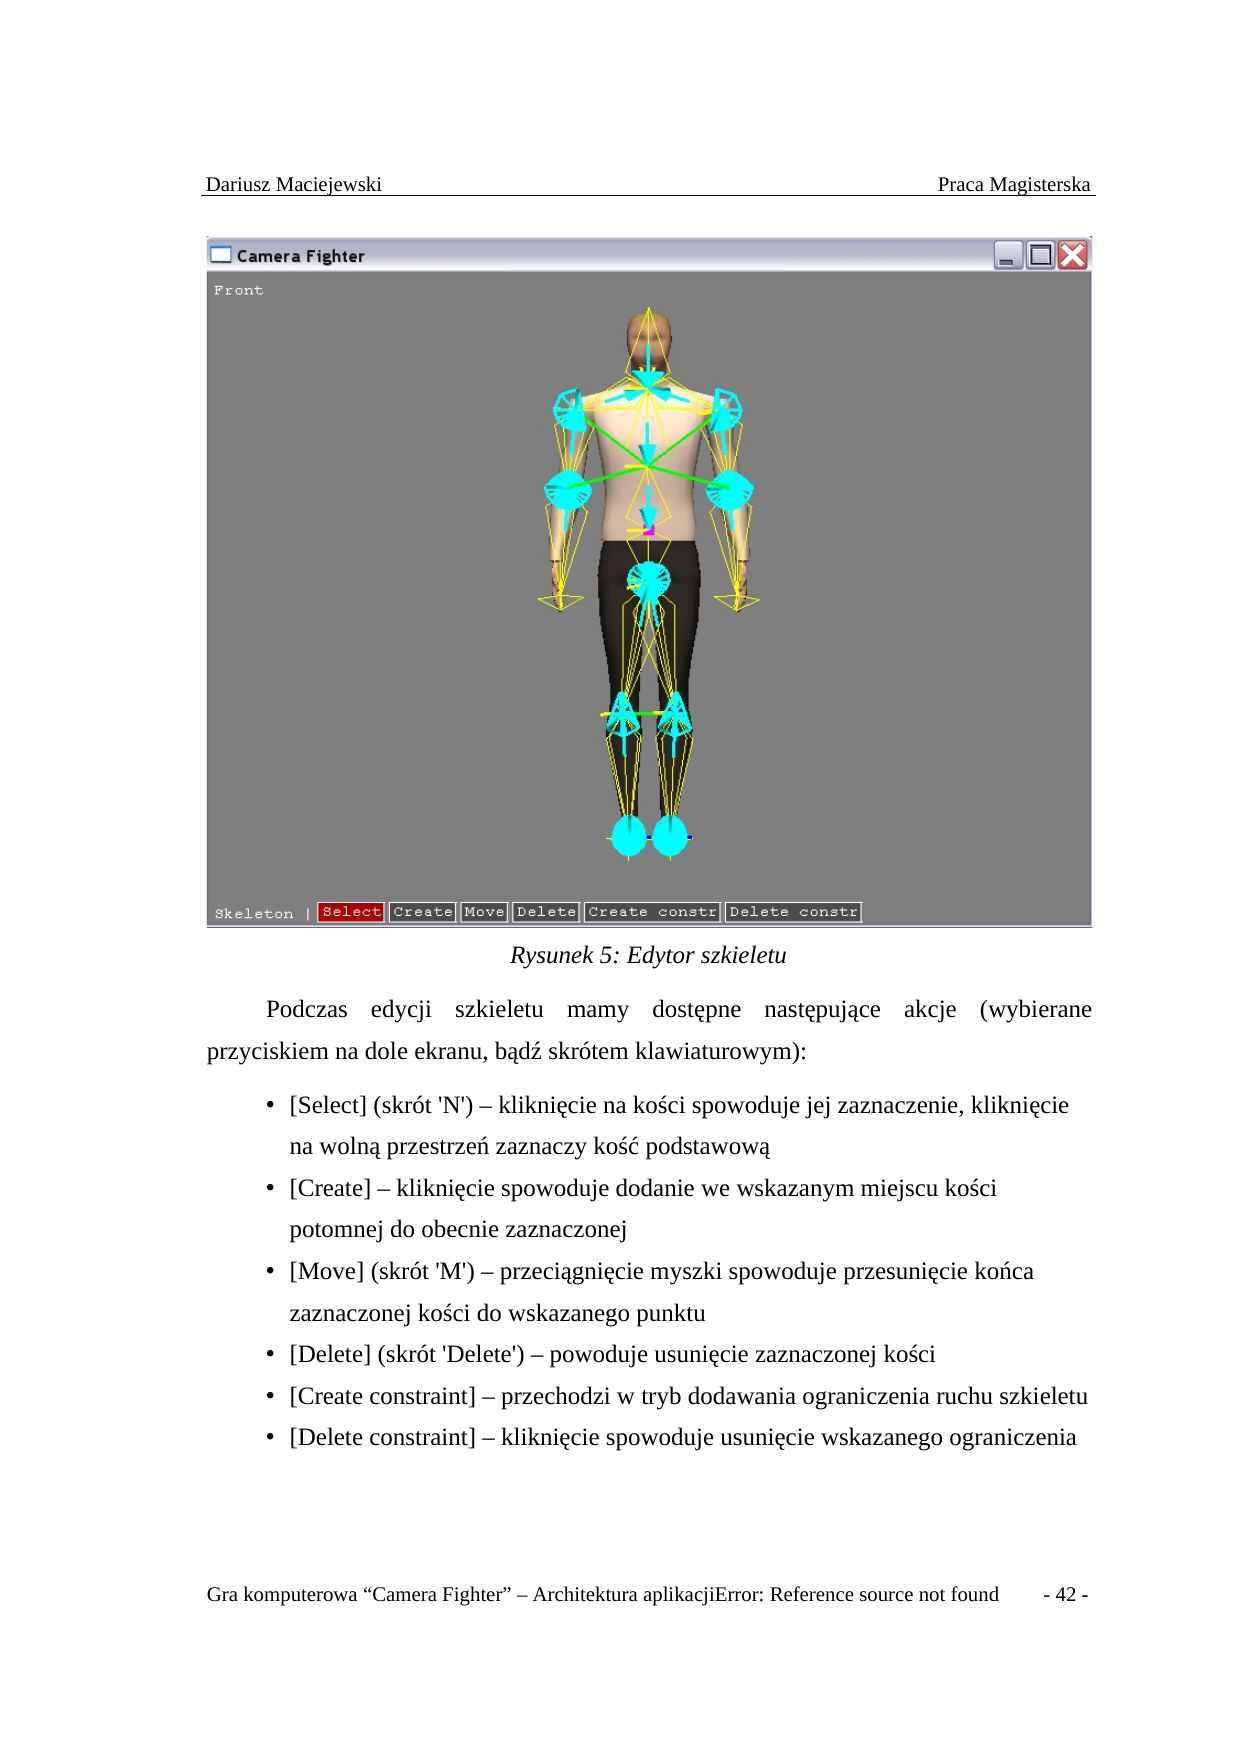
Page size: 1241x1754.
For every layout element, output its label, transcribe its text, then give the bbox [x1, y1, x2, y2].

list [Create constraint] – przechodzi w tryb dodawania ograniczenia ruchu szkieletu [266, 1382, 1092, 1409]
list [Select] (skrót 'N') – kliknięcie na kości spowoduje jej zaznaczenie, kliknięcie na wolną przestrzeń zaznaczy kość podstawową [266, 1091, 1092, 1160]
list [Create] – kliknięcie spowoduje dodanie we wskazanym miejscu kości potomnej do obecnie zaznaczonej [266, 1174, 1092, 1243]
picture [206, 236, 1093, 928]
text Rysunek 5: Edytor szkieletu [207, 928, 1092, 969]
list [Delete constraint] – kliknięcie spowoduje usunięcie wskazanego ograniczenia [266, 1423, 1092, 1451]
text Podczas edycji szkieletu mamy dostępne następujące akcje (wybierane przyciskiem na dole ekranu, bądź skrótem klawiaturowym): [207, 995, 1092, 1064]
list [Move] (skrót 'M') – przeciągnięcie myszki spowoduje przesunięcie końca zaznaczonej kości do wskazanego punktu [266, 1257, 1092, 1326]
list [Delete] (skrót 'Delete') – powoduje usunięcie zaznaczonej kości [266, 1340, 1092, 1368]
